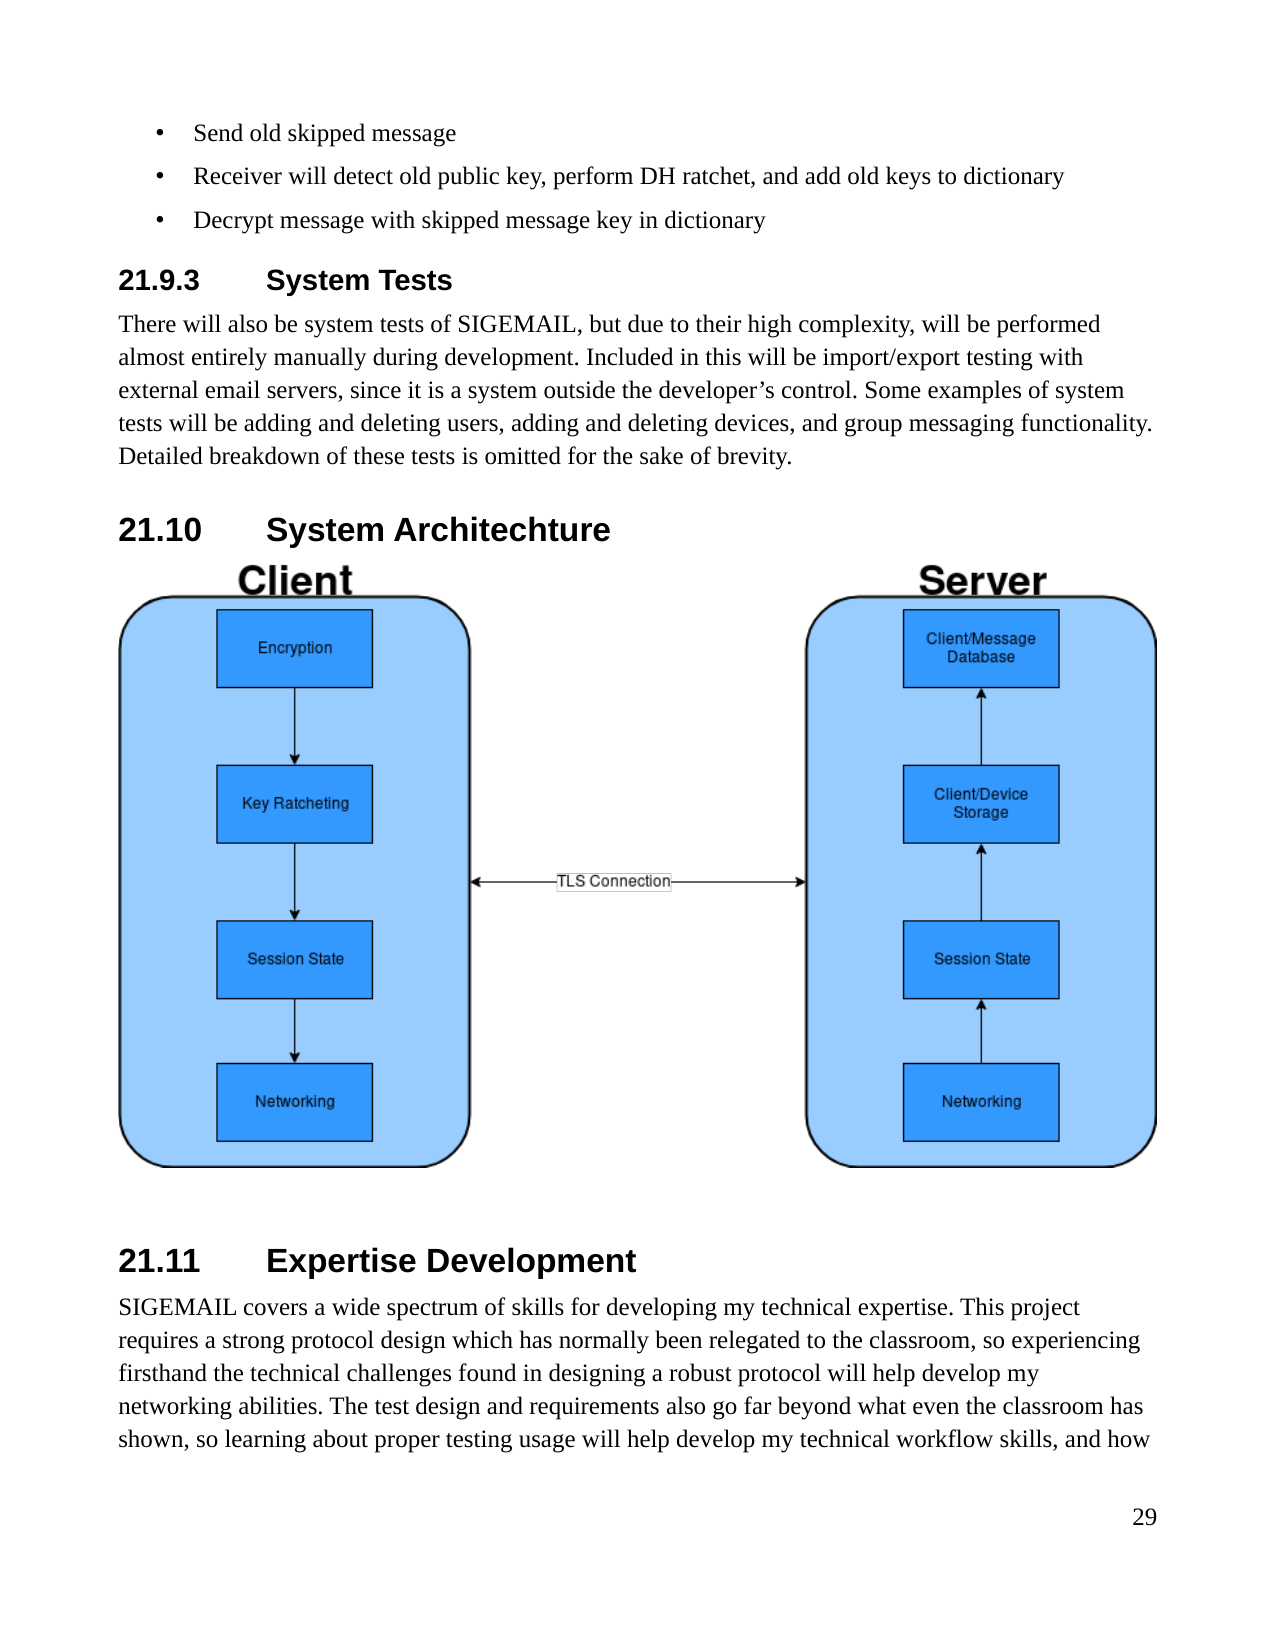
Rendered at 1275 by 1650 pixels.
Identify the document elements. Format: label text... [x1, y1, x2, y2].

list Decrypt message with skipped message key in dictionary [156, 205, 1157, 233]
list Send old skipped message [156, 118, 1157, 147]
picture [118, 560, 1157, 1168]
subtitle Expertise Development [118, 1241, 1157, 1279]
text SIGEMAIL covers a wide spectrum of skills for developing my technical expertise. This project requires a strong protocol design which has normally been relegated to the classroom, so experiencing firsthand the technical challenges found in designing a robust protocol will help develop my networking abilities. The test design and requirements also go far beyond what even the classroom has shown, so learning about proper testing usage will help develop my technical workflow skills, and how [118, 1292, 1157, 1453]
subtitle System Tests [118, 263, 1157, 296]
subtitle System Architechture [118, 509, 1157, 548]
text There will also be system tests of SIGEMAIL, but due to their high complexity, will be performed almost entirely manually during development. Included in this will be import/export testing with external email servers, since it is a system outside the developer’s control. Some examples of system tests will be adding and deleting users, adding and deleting devices, and group messaging functionality. Detailed breakdown of these tests is omitted for the sake of brevity. [118, 309, 1157, 470]
list Receiver will detect old public key, perform DH ratchet, and add old keys to dictionary [156, 161, 1157, 190]
